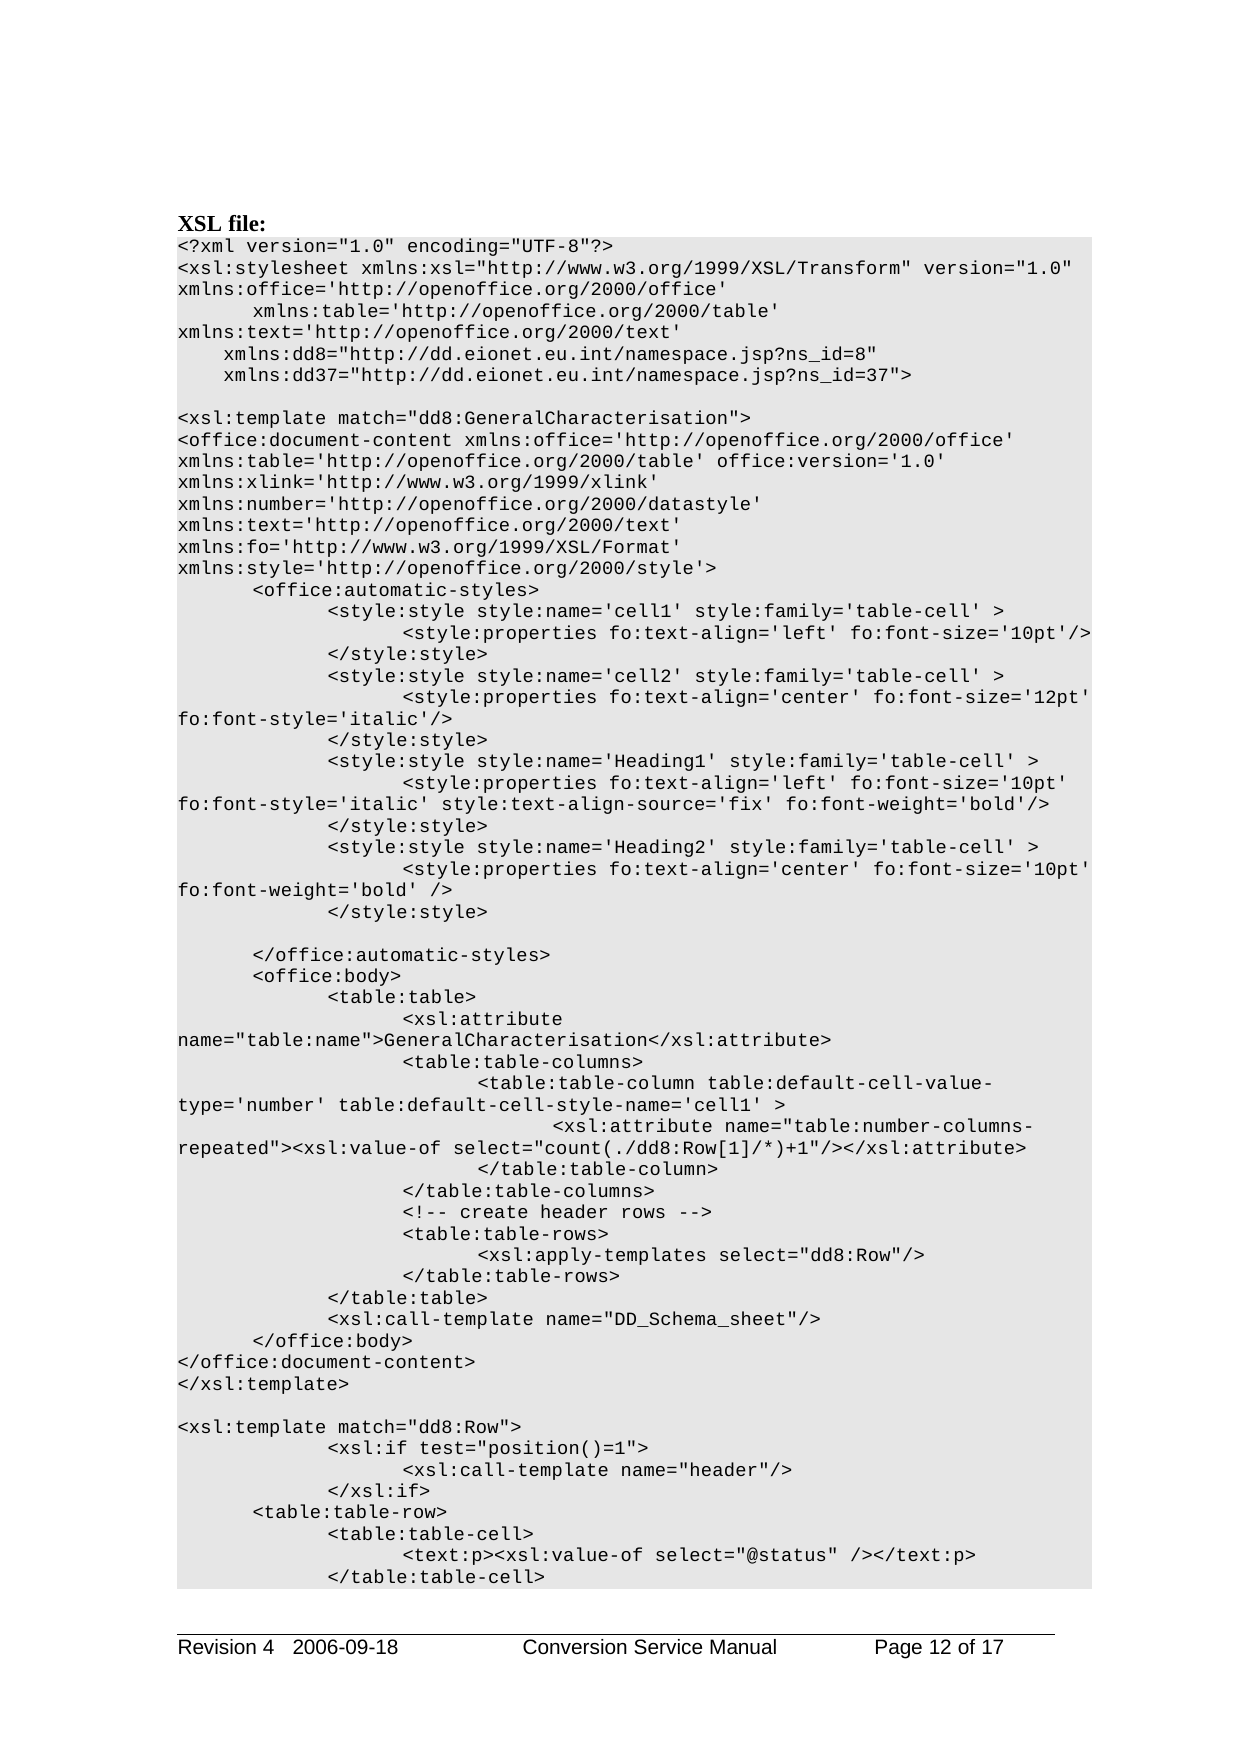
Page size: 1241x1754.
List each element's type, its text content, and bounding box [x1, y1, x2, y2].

list <style:properties fo:text-align='center' fo:font-size='12pt' fo:font-style='italic'/> [177, 687, 1092, 730]
list </table:table> [177, 1288, 1092, 1310]
list <xsl:call-template name="header"/> [177, 1460, 1092, 1481]
list <office:body> [177, 966, 1092, 988]
list </xsl:template> [177, 1374, 1092, 1396]
text XSL file: [177, 210, 1092, 237]
list <style:style style:name='cell2' style:family='table-cell' > [177, 666, 1092, 687]
list </style:style> [177, 816, 1092, 838]
list <style:properties fo:text-align='left' fo:font-size='10pt'/> [177, 623, 1092, 644]
list <xsl:attribute name="table:number-columns-repeated"><xsl:value-of select="count(./dd8:Row[1]/*)+1"/></xsl:attribute> [177, 1117, 1092, 1159]
list <style:properties fo:text-align='left' fo:font-size='10pt' fo:font-style='italic' style:text-align-source='fix' fo:font-weight='bold'/> [177, 773, 1092, 816]
list <!-- create header rows --> [177, 1202, 1092, 1224]
list <xsl:template match="dd8:GeneralCharacterisation"> [177, 408, 1092, 430]
list <table:table-columns> [177, 1052, 1092, 1074]
list <table:table> [177, 988, 1092, 1009]
list </table:table-cell> [177, 1567, 1092, 1589]
list </office:automatic-styles> [177, 945, 1092, 966]
list <text:p><xsl:value-of select="@status" /></text:p> [177, 1546, 1092, 1567]
list <xsl:if test="position()=1"> [177, 1438, 1092, 1460]
list xmlns:dd8="http://dd.eionet.eu.int/namespace.jsp?ns_id=8" [177, 344, 1092, 366]
list <table:table-rows> [177, 1224, 1092, 1245]
list <table:table-cell> [177, 1524, 1092, 1546]
list <style:style style:name='cell1' style:family='table-cell' > [177, 602, 1092, 623]
list </table:table-column> [177, 1159, 1092, 1181]
list </table:table-columns> [177, 1181, 1092, 1202]
list <?xml version="1.0" encoding="UTF-8"?> [177, 237, 1092, 258]
list <table:table-row> [177, 1503, 1092, 1524]
list <xsl:stylesheet xmlns:xsl="http://www.w3.org/1999/XSL/Transform" version="1.0" xmlns:office='http://openoffice.org/2000/office' xmlns:table='http://openoffice.org/2000/table' xmlns:text='http://openoffice.org/2000/text' [177, 258, 1092, 344]
list </office:body> [177, 1331, 1092, 1353]
list <office:automatic-styles> [177, 580, 1092, 602]
list </xsl:if> [177, 1481, 1092, 1503]
list </style:style> [177, 902, 1092, 923]
list </style:style> [177, 644, 1092, 666]
list <style:style style:name='Heading2' style:family='table-cell' > [177, 838, 1092, 859]
list <xsl:template match="dd8:Row"> [177, 1417, 1092, 1438]
list </table:table-rows> [177, 1267, 1092, 1288]
list xmlns:dd37="http://dd.eionet.eu.int/namespace.jsp?ns_id=37"> [177, 366, 1092, 387]
list <xsl:attribute name="table:name">GeneralCharacterisation</xsl:attribute> [177, 1009, 1092, 1052]
list </style:style> [177, 730, 1092, 752]
list <xsl:apply-templates select="dd8:Row"/> [177, 1245, 1092, 1267]
list <table:table-column table:default-cell-value-type='number' table:default-cell-style-name='cell1' > [177, 1074, 1092, 1117]
list </office:document-content> [177, 1353, 1092, 1374]
list <style:properties fo:text-align='center' fo:font-size='10pt' fo:font-weight='bold' /> [177, 859, 1092, 902]
list <xsl:call-template name="DD_Schema_sheet"/> [177, 1310, 1092, 1331]
list <office:document-content xmlns:office='http://openoffice.org/2000/office' xmlns:table='http://openoffice.org/2000/table' office:version='1.0' xmlns:xlink='http://www.w3.org/1999/xlink' xmlns:number='http://openoffice.org/2000/datastyle' xmlns:text='http://openoffice.org/2000/text' xmlns:fo='http://www.w3.org/1999/XSL/Format' xmlns:style='http://openoffice.org/2000/style'> [177, 430, 1092, 580]
list <style:style style:name='Heading1' style:family='table-cell' > [177, 752, 1092, 773]
